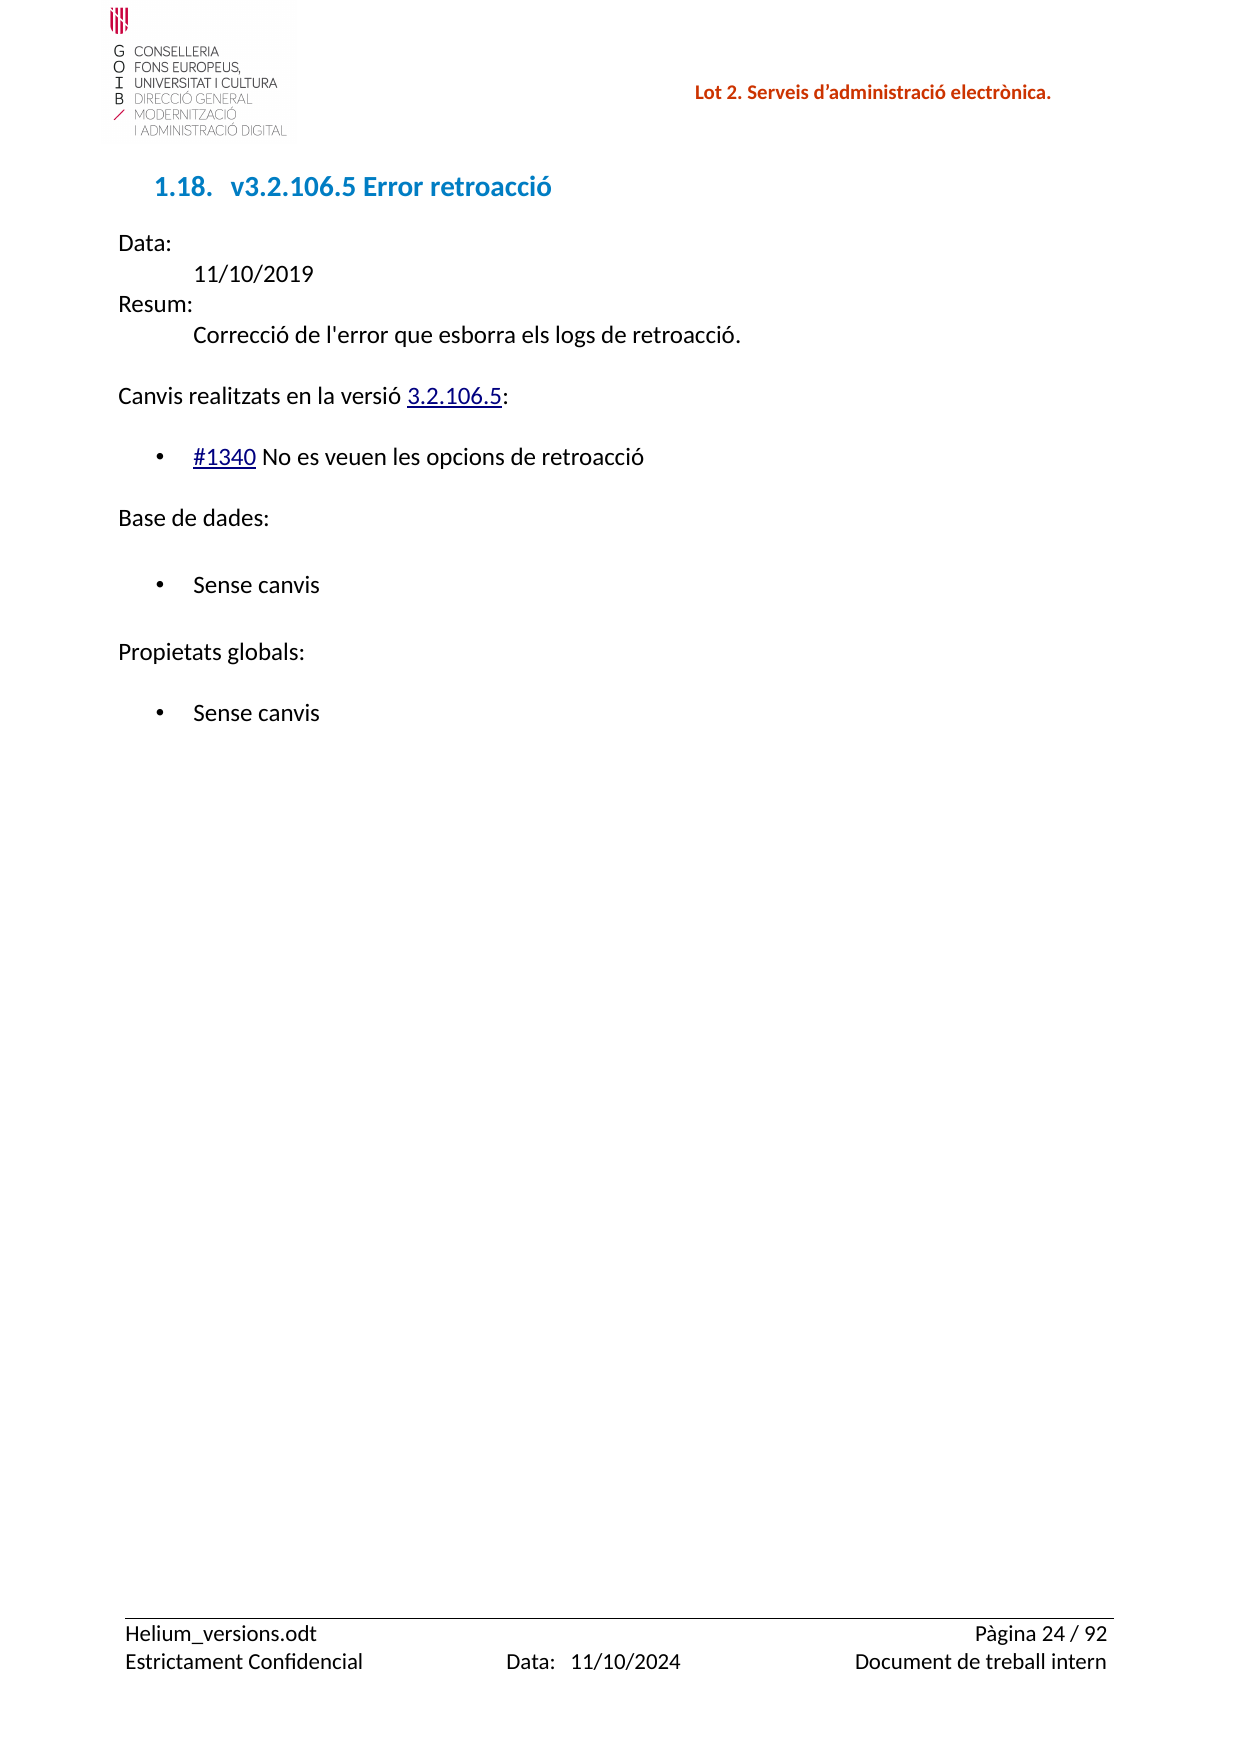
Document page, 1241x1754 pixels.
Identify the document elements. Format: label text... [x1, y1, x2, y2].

subtitle v3.2.106.5 Error retroacció [153, 168, 1122, 204]
text Data: [118, 228, 1122, 258]
list #1340 No es veuen les opcions de retroacció [156, 441, 1122, 472]
text Canvis realitzats en la versió 3.2.106.5: [118, 380, 1122, 411]
text Resum: [118, 289, 1122, 319]
text Correcció de l'error que esborra els logs de retroacció. [118, 319, 1122, 350]
text Base de dades: [118, 502, 1122, 533]
text 11/10/2019 [118, 258, 1122, 289]
list Sense canvis [156, 697, 1122, 728]
text Propietats globals: [118, 636, 1122, 667]
picture [100, 0, 297, 144]
list Sense canvis [156, 569, 1122, 600]
